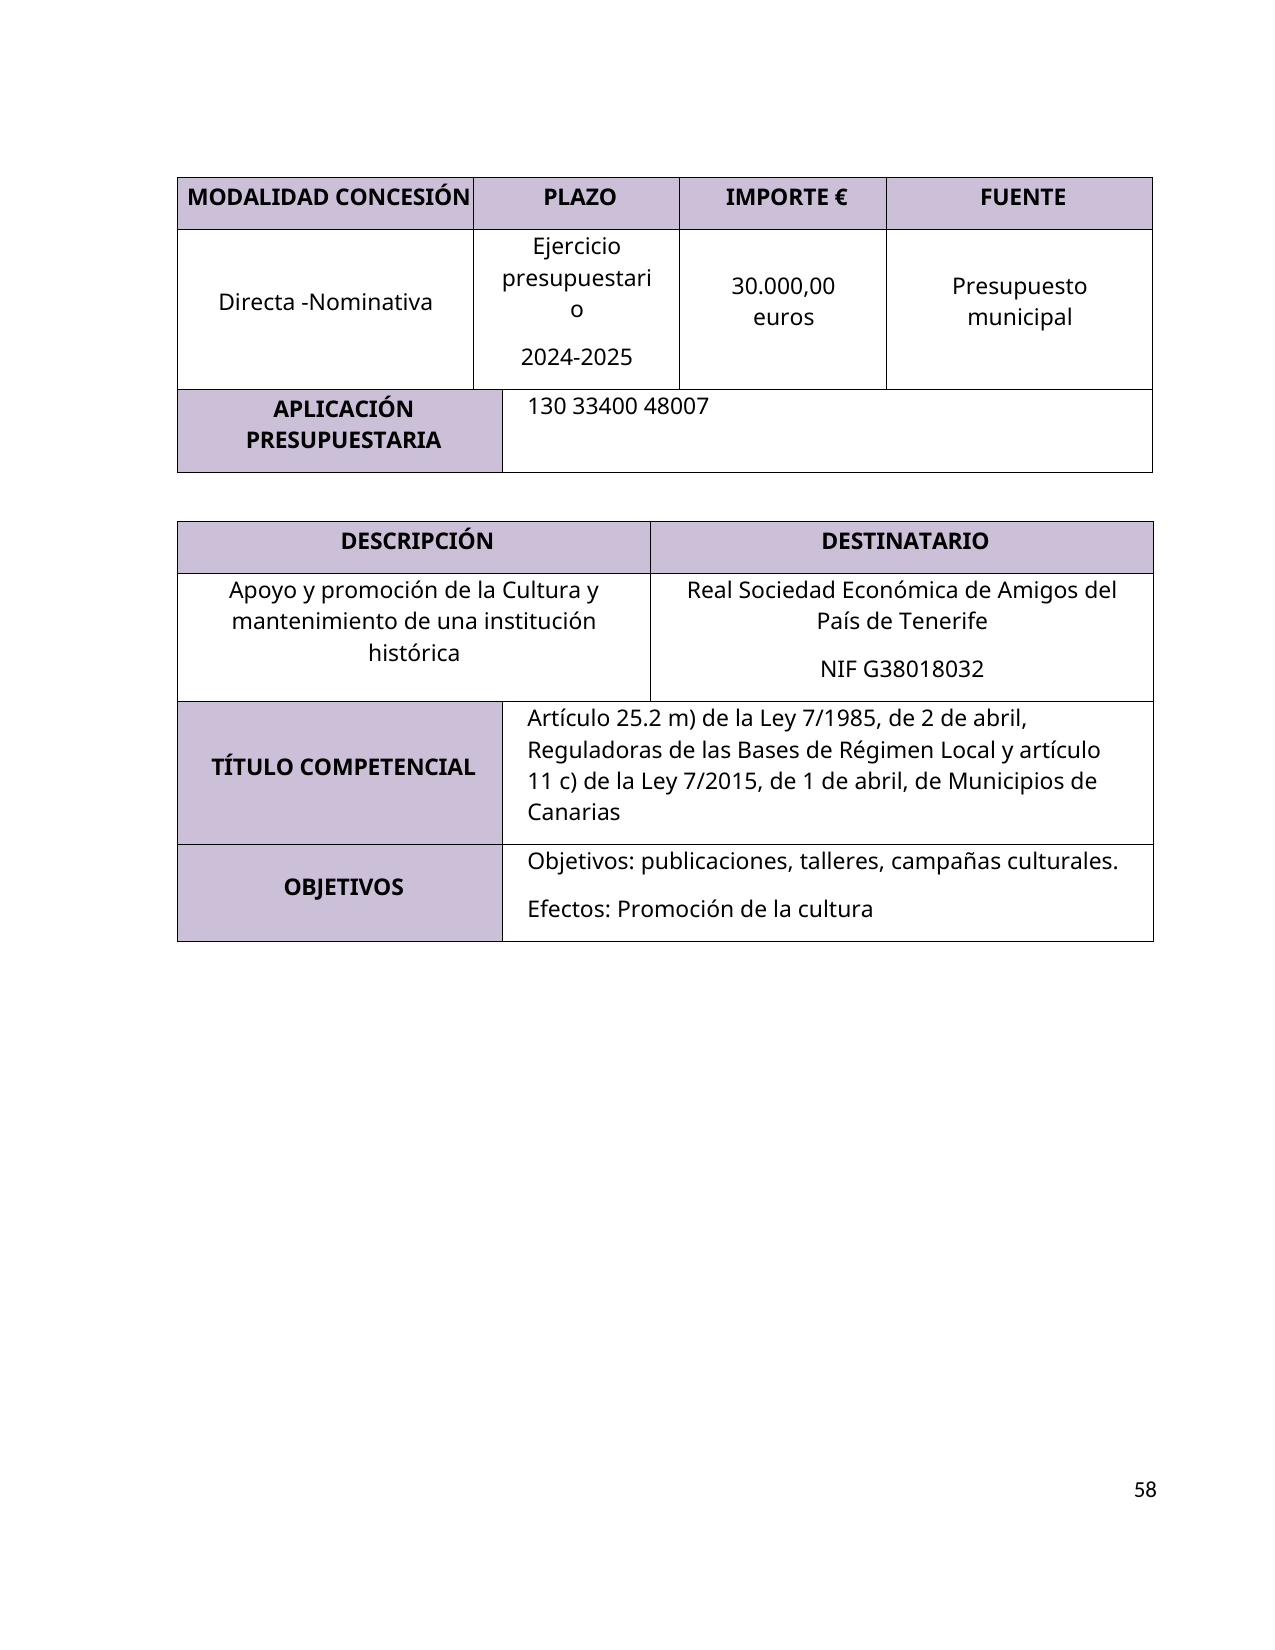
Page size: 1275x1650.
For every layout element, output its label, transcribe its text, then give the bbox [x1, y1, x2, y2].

table_cell MODALIDAD CONCESIÓN [178, 178, 473, 229]
table_cell IMPORTE € [680, 178, 886, 229]
table_cell TÍTULO COMPETENCIAL [178, 702, 502, 844]
table_cell Directa -Nominativa [178, 230, 473, 389]
table_cell Artículo 25.2 m) de la Ley 7/1985, de 2 de abril, Reguladoras de las Bases de Régimen Local y artículo 11 c) de la Ley 7/2015, de 1 de abril, de Municipios de Canarias [503, 702, 1153, 844]
table_header DESCRIPCIÓN [178, 522, 650, 573]
table_cell FUENTE [887, 178, 1152, 229]
table_cell OBJETIVOS [178, 845, 502, 941]
table_cell Ejercicio presupuestario 2024-2025 [474, 230, 679, 389]
table_header DESTINATARIO [651, 522, 1153, 573]
table_cell Objetivos: publicaciones, talleres, campañas culturales. Efectos: Promoción de la cultura [503, 845, 1153, 941]
table_cell 30.000,00 euros [680, 230, 886, 389]
table_cell Presupuesto municipal [887, 230, 1152, 389]
table_cell PLAZO [474, 178, 679, 229]
table_cell APLICACIÓN PRESUPUESTARIA [178, 390, 502, 472]
table_cell Apoyo y promoción de la Cultura y mantenimiento de una institución histórica [178, 574, 650, 701]
table_cell Real Sociedad Económica de Amigos del País de Tenerife NIF G38018032 [651, 574, 1153, 701]
table_cell 130 33400 48007 [503, 390, 1152, 472]
